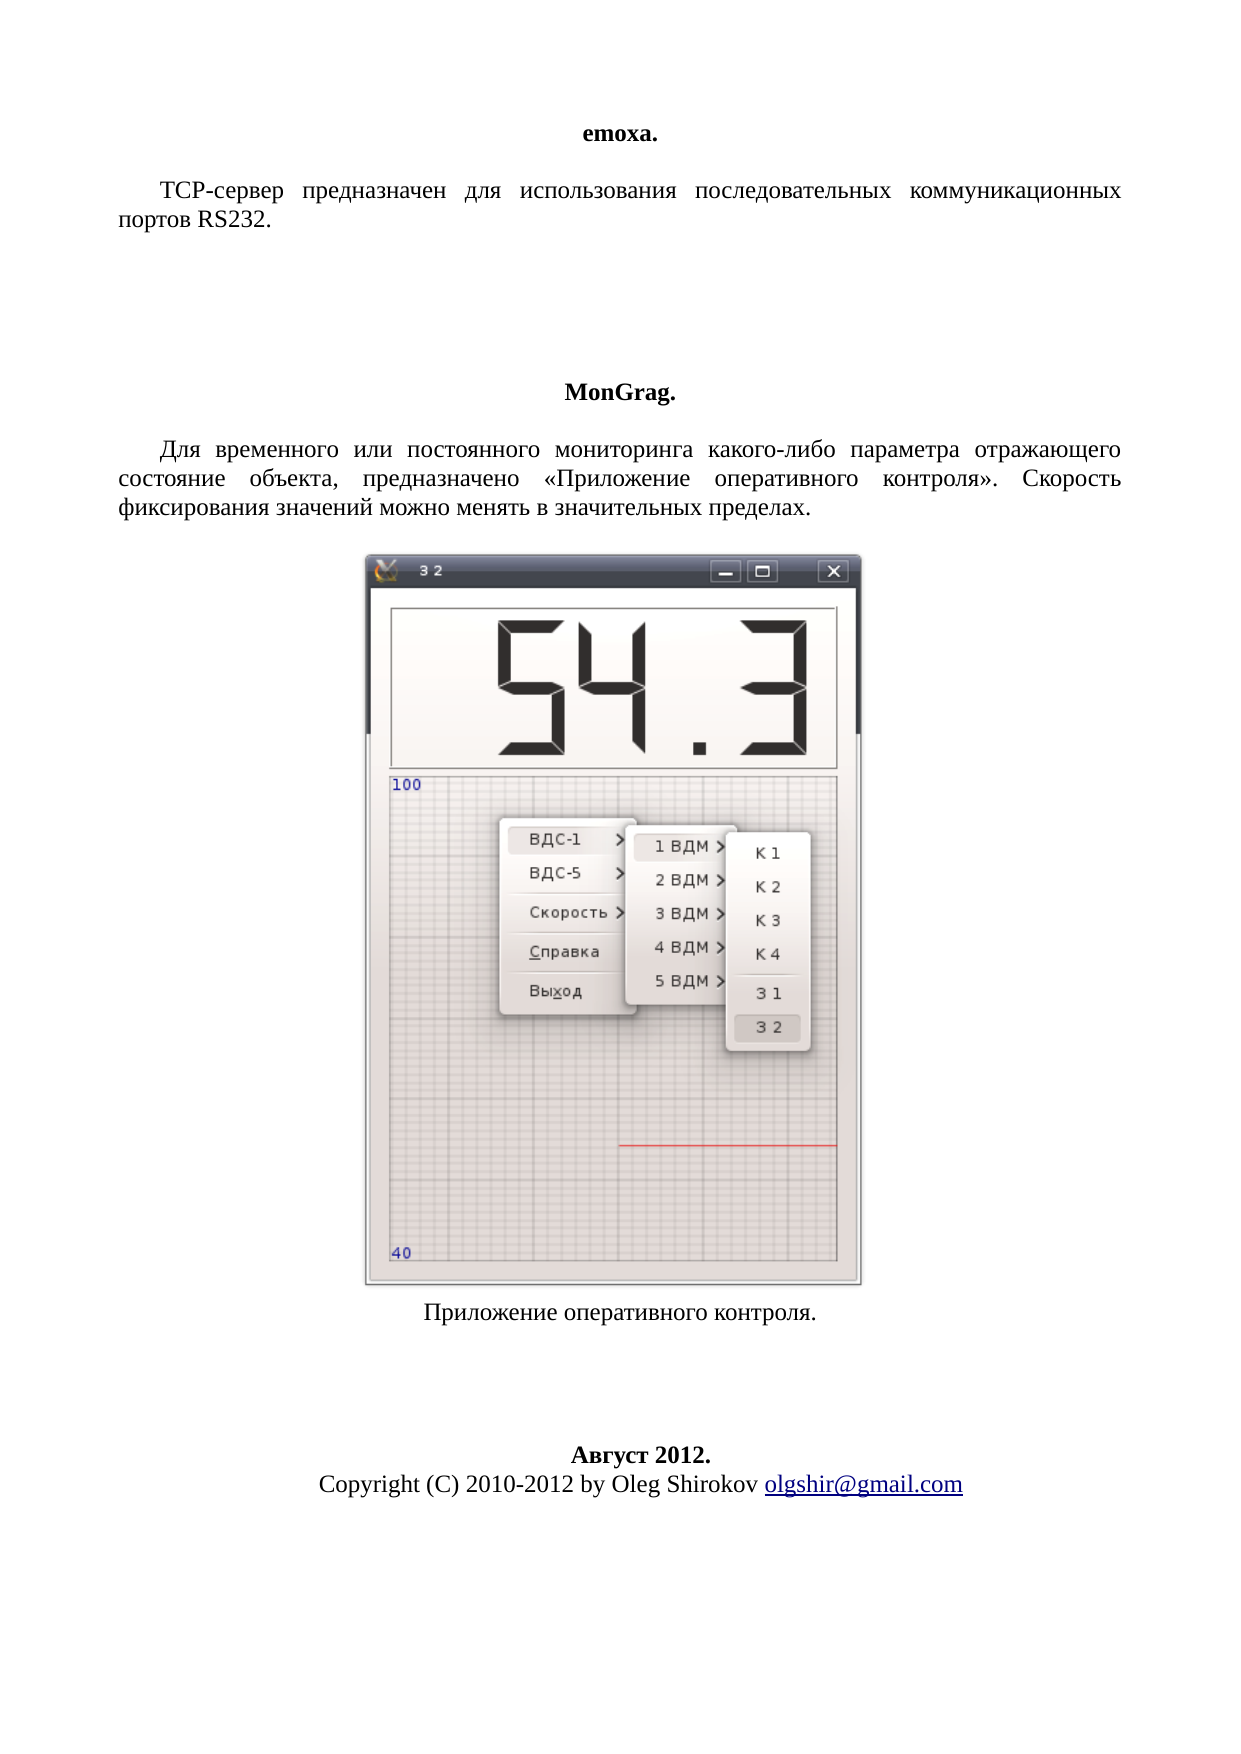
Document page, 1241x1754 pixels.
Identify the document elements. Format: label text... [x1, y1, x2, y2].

text Copyright (C) 2010-2012 by Oleg Shirokov olgshir@gmail.com [118, 1469, 1122, 1498]
text TCP-сервер предназначен для использования последовательных коммуникационных портов RS232. [118, 176, 1122, 233]
text Приложение оперативного контроля. [118, 1297, 1122, 1326]
text emoxa. [118, 118, 1122, 147]
text Для временного или постоянного мониторинга какого-либо параметра отражающего состояние объекта, предназначено «Приложение оперативного контроля». Скорость фиксирования значений можно менять в значительных пределах. [118, 434, 1122, 521]
text MonGrag. [118, 377, 1122, 406]
text Август 2012. [118, 1441, 1122, 1469]
